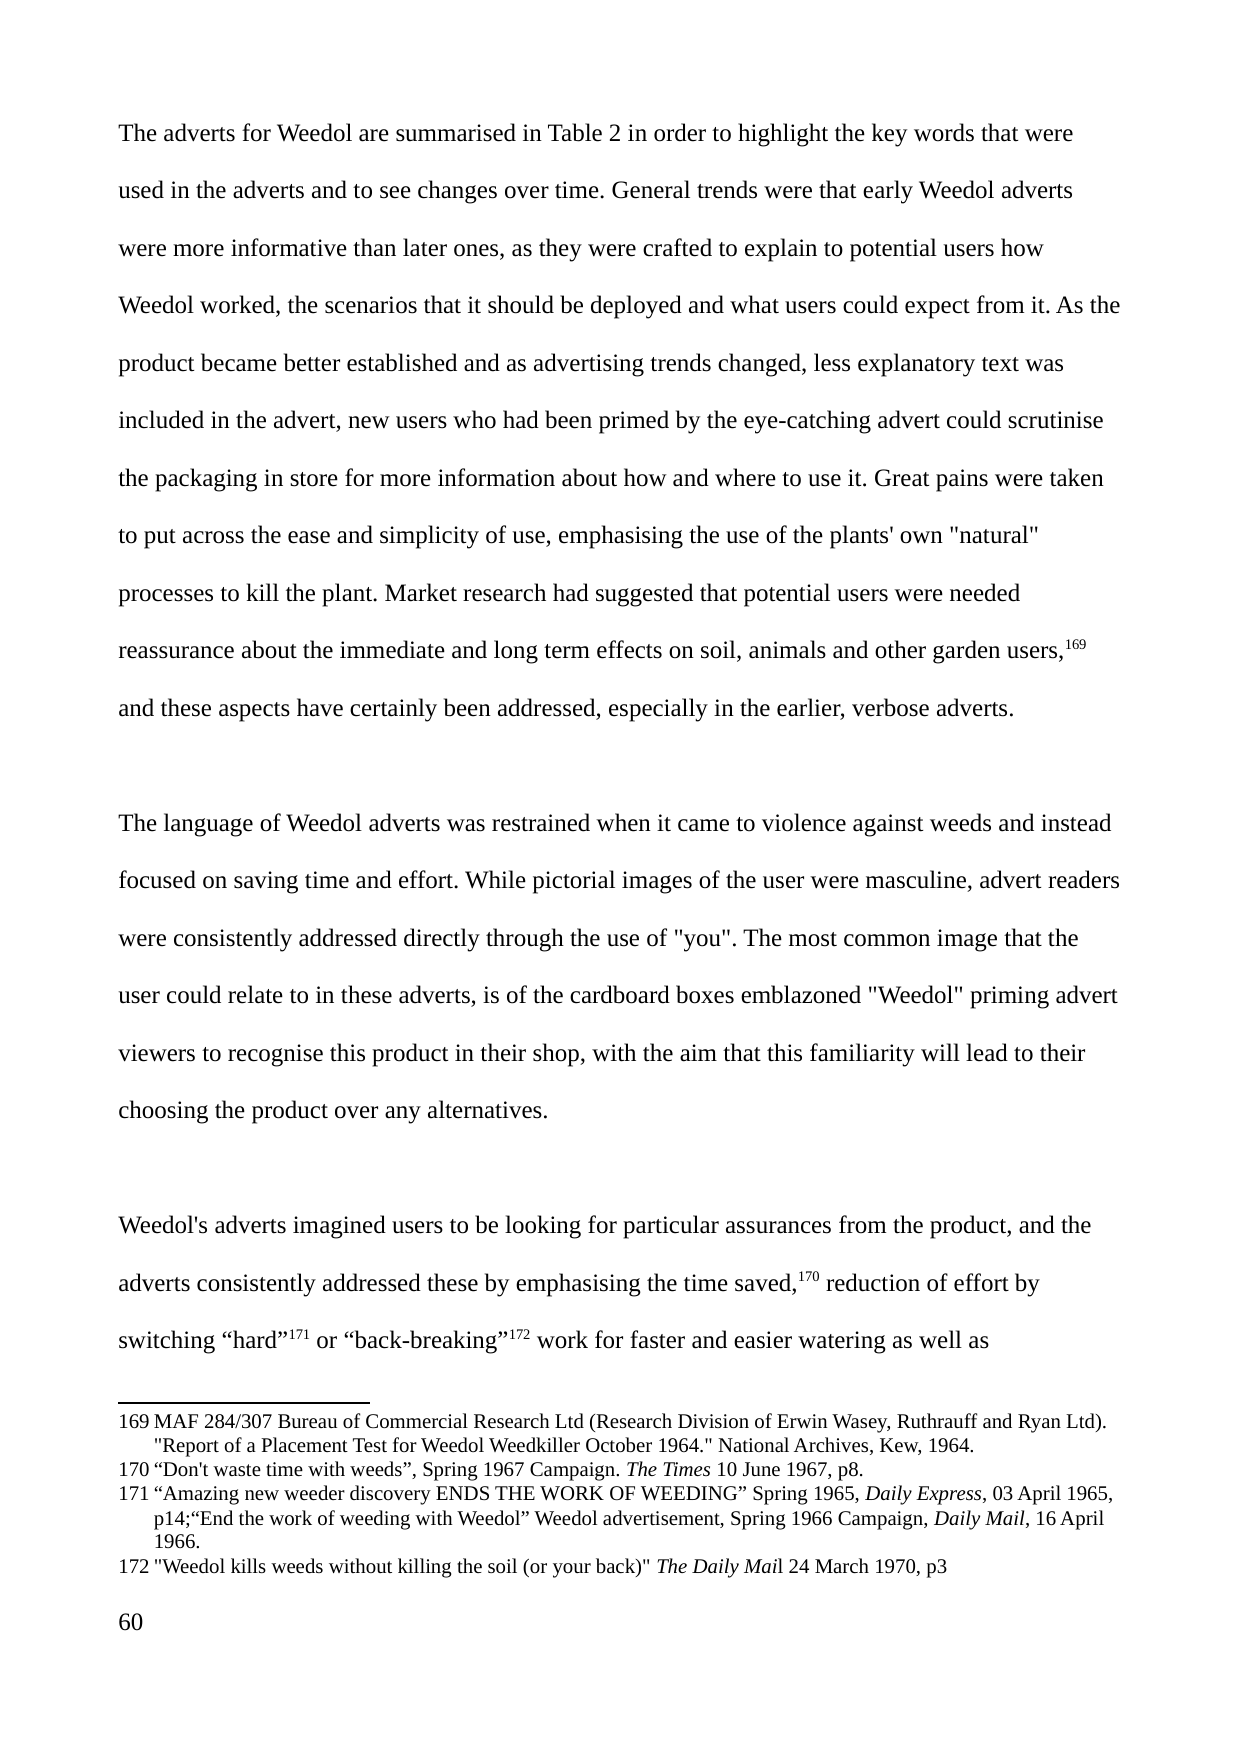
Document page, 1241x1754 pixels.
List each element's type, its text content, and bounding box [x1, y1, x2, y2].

text MAF 284/307 Bureau of Commercial Research Ltd (Research Division of Erwin Wasey, Ruthrauff and Ryan Ltd). "Report of a Placement Test for Weedol Weedkiller October 1964." National Archives, Kew, 1964. [118, 1409, 1122, 1457]
text Weedol's adverts imagined users to be looking for particular assurances from the product, and the adverts consistently addressed these by emphasising the time saved, reduction of effort by switching “hard” or “back-breaking” work for faster and easier watering as well as [118, 1211, 1122, 1354]
text “Don't waste time with weeds”, Spring 1967 Campaign. The Times 10 June 1967, p8. [118, 1457, 1122, 1481]
text The adverts for Weedol are summarised in Table 2 in order to highlight the key words that were used in the adverts and to see changes over time. General trends were that early Weedol adverts were more informative than later ones, as they were crafted to explain to potential users how Weedol worked, the scenarios that it should be deployed and what users could expect from it. As the product became better established and as advertising trends changed, less explanatory text was included in the advert, new users who had been primed by the eye-catching advert could scrutinise the packaging in store for more information about how and where to use it. Great pains were taken to put across the ease and simplicity of use, emphasising the use of the plants' own "natural" processes to kill the plant. Market research had suggested that potential users were needed reassurance about the immediate and long term effects on soil, animals and other garden users, and these aspects have certainly been addressed, especially in the earlier, verbose adverts. [118, 118, 1122, 722]
text The language of Weedol adverts was restrained when it came to violence against weeds and instead focused on saving time and effort. While pictorial images of the user were masculine, advert readers were consistently addressed directly through the use of "you". The most common image that the user could relate to in these adverts, is of the cardboard boxes emblazoned "Weedol" priming advert viewers to recognise this product in their shop, with the aim that this familiarity will lead to their choosing the product over any alternatives. [118, 808, 1122, 1124]
text “Amazing new weeder discovery ENDS THE WORK OF WEEDING” Spring 1965, Daily Express, 03 April 1965, p14;“End the work of weeding with Weedol” Weedol advertisement, Spring 1966 Campaign, Daily Mail, 16 April 1966. [118, 1481, 1122, 1553]
text "Weedol kills weeds without killing the soil (or your back)" The Daily Mail 24 March 1970, p3 [118, 1553, 1122, 1578]
